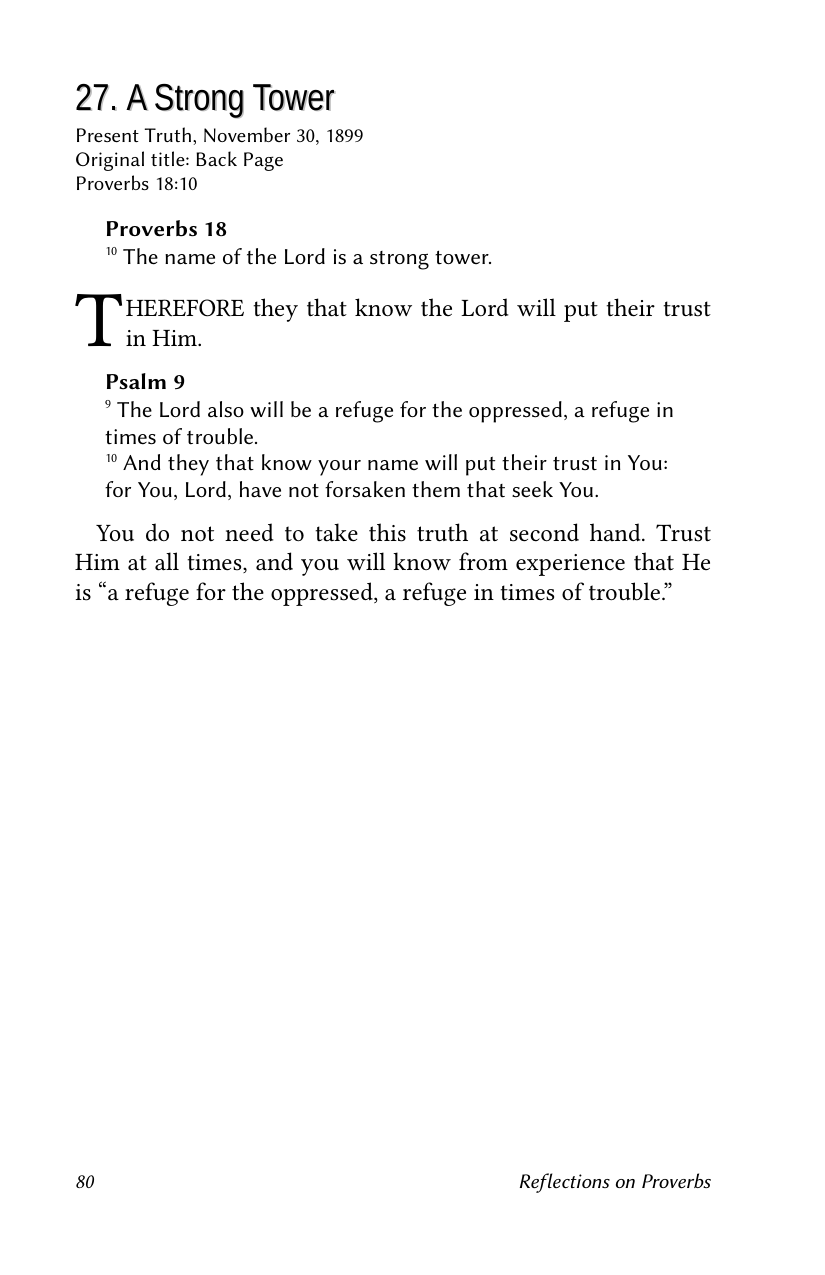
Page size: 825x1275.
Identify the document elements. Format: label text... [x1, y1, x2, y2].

text You do not need to take this truth at second hand. Trust Him at all times, and you will know from experience that He is “a refuge for the oppressed, a refuge in times of trouble.” [75, 518, 712, 607]
text Original title: Back Page [75, 148, 712, 172]
text Proverbs 18 [105, 216, 712, 242]
text 10 The name of the Lord is a strong tower. [105, 244, 682, 270]
text 9 The Lord also will be a refuge for the oppressed, a refuge in times of trouble. [105, 397, 682, 450]
title A Strong Tower [75, 75, 712, 118]
text THEREFORE they that know the Lord will put their trust in Him. [75, 294, 712, 353]
text Proverbs 18:10 [75, 172, 712, 195]
text 10 And they that know your name will put their trust in You: for You, Lord, have not forsaken them that seek You. [105, 450, 682, 503]
text Psalm 9 [105, 369, 712, 395]
text Present Truth, November 30, 1899 [75, 124, 712, 148]
